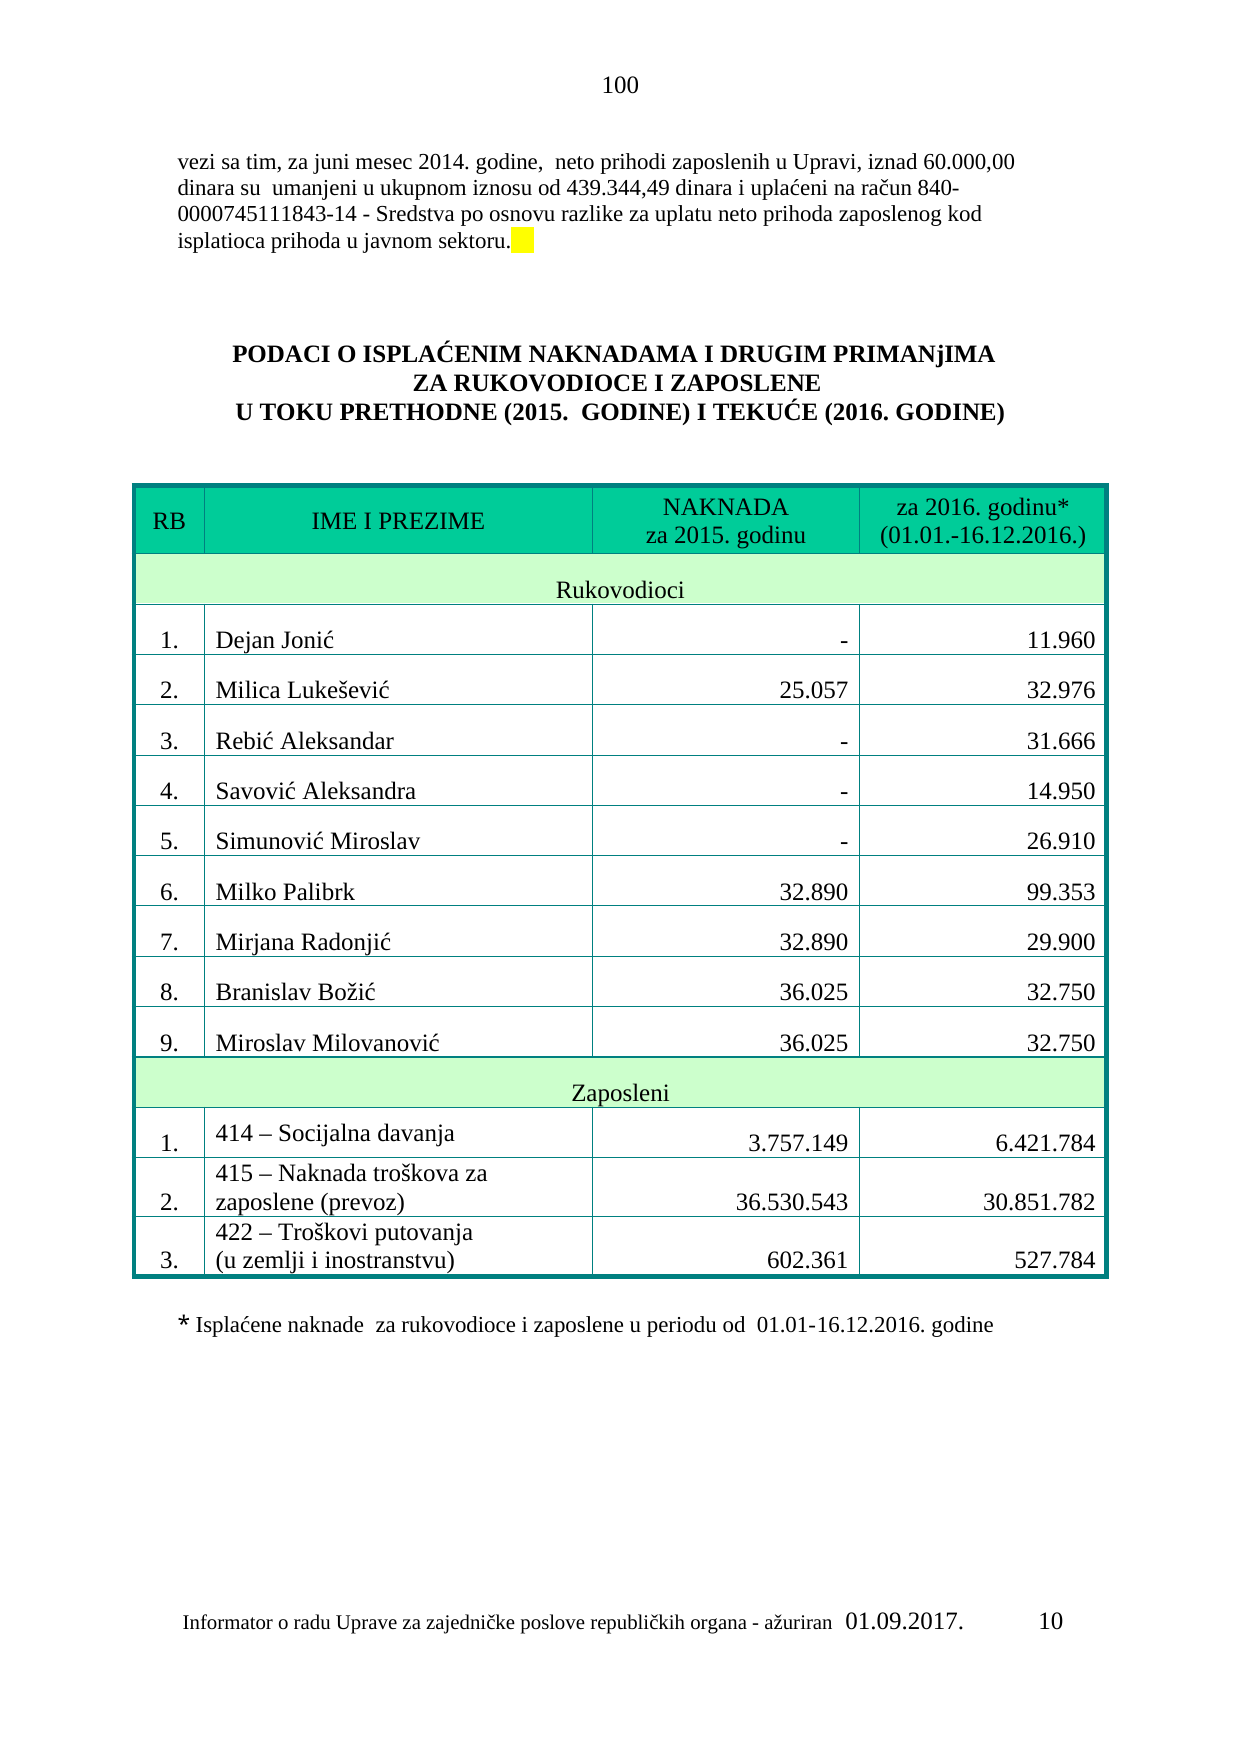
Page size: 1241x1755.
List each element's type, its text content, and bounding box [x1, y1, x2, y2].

table_cell 527.784 [860, 1217, 1104, 1274]
table_cell 11.960 [860, 605, 1104, 654]
table_header RB [136, 488, 204, 553]
text PODACI O ISPLAĆENIM NAKNADAMA I DRUGIM PRIMANјIMA [177, 339, 1063, 368]
text * Isplaćene naknade za rukovodioce i zaposlene u periodu od 01.01-16.12.2016. godine [177, 1307, 1063, 1339]
table_cell Rebić Aleksandar [205, 705, 592, 754]
table_header za 2016. godinu* (01.01.-16.12.2016.) [860, 488, 1104, 553]
table_cell 14.950 [860, 756, 1104, 805]
table_cell 25.057 [593, 655, 859, 704]
table_cell 8. [136, 957, 204, 1006]
table_cell 36.530.543 [593, 1158, 859, 1216]
table_cell Milica Lukešević [205, 655, 592, 704]
table_cell 5. [136, 806, 204, 855]
table_cell - [593, 756, 859, 805]
table_cell Milko Palibrk [205, 856, 592, 905]
table_cell 4. [136, 756, 204, 805]
text U TOKU PRETHODNE (2015. GODINE) I TEKUĆE (2016. GODINE) [177, 397, 1063, 426]
table_cell 9. [136, 1007, 204, 1056]
table_cell - [593, 705, 859, 754]
table_cell Simunović Miroslav [205, 806, 592, 855]
table_cell - [593, 806, 859, 855]
table_cell Dejan Jonić [205, 605, 592, 654]
table_cell 32.750 [860, 1007, 1104, 1056]
table_cell 32.750 [860, 957, 1104, 1006]
table_cell 36.025 [593, 1007, 859, 1056]
table_cell Mirjana Radonjić [205, 906, 592, 956]
table_cell Miroslav Milovanović [205, 1007, 592, 1056]
table_cell 7. [136, 906, 204, 956]
table_cell 415 – Naknada troškova za zaposlene (prevoz) [205, 1158, 592, 1216]
table_cell - [593, 605, 859, 654]
table_header IME I PREZIME [205, 488, 592, 553]
table_cell 26.910 [860, 806, 1104, 855]
table_cell Zaposleni [136, 1058, 1104, 1107]
table_cell 422 – Troškovi putovanja (u zemlјi i inostranstvu) [205, 1217, 592, 1274]
text vezi sa tim, za juni mesec 2014. godine, neto prihodi zaposlenih u Upravi, iznad 60.000,00 dinara su umanjeni u ukupnom iznosu od 439.344,49 dinara i uplaćeni na račun 840-0000745111843-14 - Sredstva po osnovu razlike za uplatu neto prihoda zaposlenog kod isplatioca prihoda u javnom sektoru. [177, 148, 1063, 253]
table_cell 32.890 [593, 906, 859, 956]
table_cell 3. [136, 1217, 204, 1274]
table_cell 99.353 [860, 856, 1104, 905]
table_cell 6. [136, 856, 204, 905]
table_cell 31.666 [860, 705, 1104, 754]
table_cell Savović Aleksandra [205, 756, 592, 805]
table_header NAKNADA za 2015. godinu [593, 488, 859, 553]
table_cell 1. [136, 605, 204, 654]
table_cell 2. [136, 655, 204, 704]
table_cell 32.890 [593, 856, 859, 905]
table_cell 6.421.784 [860, 1108, 1104, 1157]
table_cell 414 – Socijalna davanja [205, 1108, 592, 1157]
table_cell Branislav Božić [205, 957, 592, 1006]
text ZA RUKOVODIOCE I ZAPOSLENE [177, 368, 1063, 397]
table_cell 36.025 [593, 957, 859, 1006]
table_cell 2. [136, 1158, 204, 1216]
table_cell 3.757.149 [593, 1108, 859, 1157]
table_cell 30.851.782 [860, 1158, 1104, 1216]
table_cell 1. [136, 1108, 204, 1157]
table_cell 602.361 [593, 1217, 859, 1274]
table_cell 32.976 [860, 655, 1104, 704]
table_cell Rukovodioci [136, 554, 1104, 603]
table_cell 29.900 [860, 906, 1104, 956]
table_cell 3. [136, 705, 204, 754]
